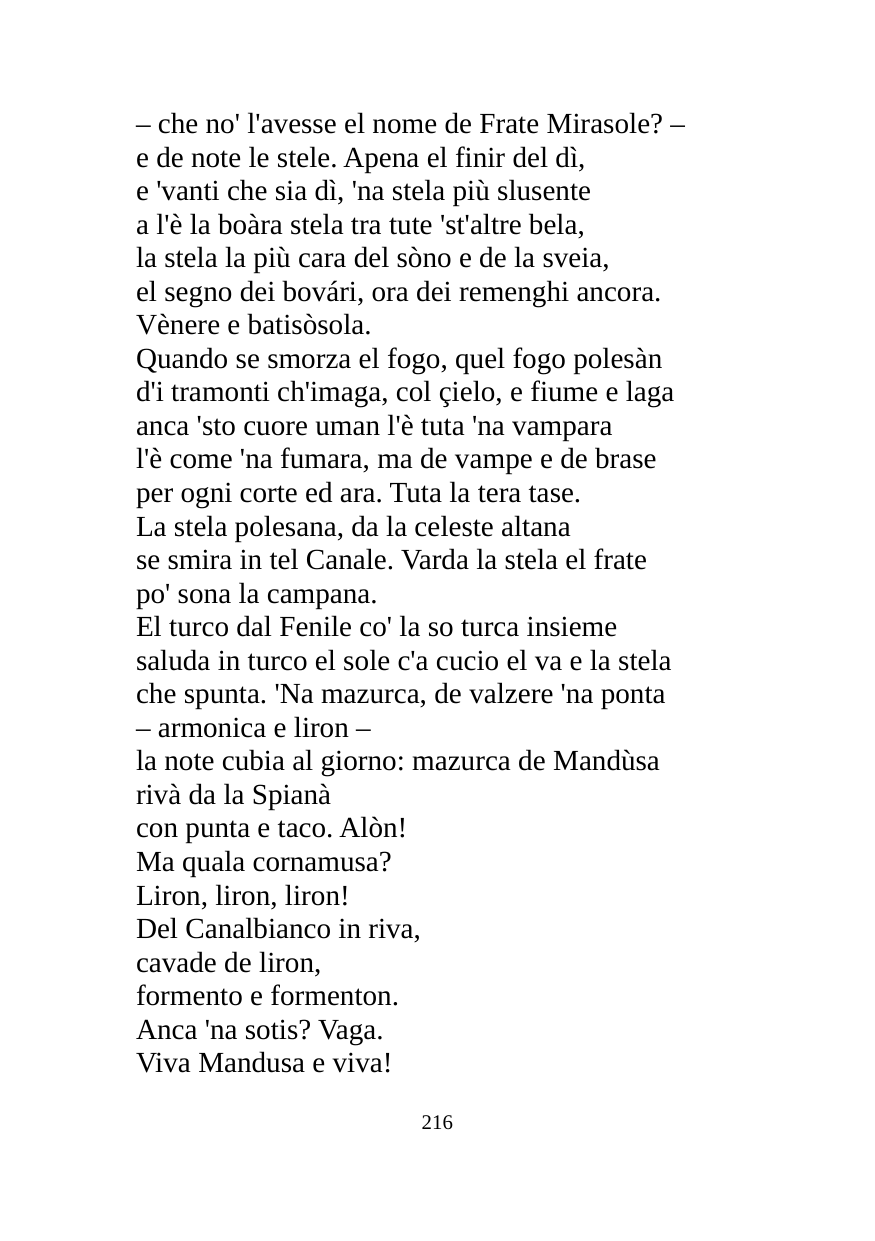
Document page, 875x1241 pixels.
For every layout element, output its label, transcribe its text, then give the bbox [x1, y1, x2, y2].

text – che no' l'avesse el nome de Frate Mirasole? – e de note le stele. Apena el finir del dì, e 'vanti che sia dì, 'na stela più slusente a l'è la boàra stela tra tute 'st'altre bela, la stela la più cara del sòno e de la sveia, el segno dei bovári, ora dei remenghi ancora. Vènere e batisòsola. Quando se smorza el fogo, quel fogo polesàn d'i tramonti ch'imaga, col çielo, e fiume e laga anca 'sto cuore uman l'è tuta 'na vampara l'è come 'na fumara, ma de vampe e de brase per ogni corte ed ara. Tuta la tera tase. La stela polesana, da la celeste altana se smira in tel Canale. Varda la stela el frate po' sona la campana. El turco dal Fenile co' la so turca insieme saluda in turco el sole c'a cucio el va e la stela che spunta. 'Na mazurca, de valzere 'na ponta – armonica e liron – la note cubia al giorno: mazurca de Mandùsa rivà da la Spianà con punta e taco. Alòn! Ma quala cornamusa? Liron, liron, liron! Del Canalbianco in riva, cavade de liron, formento e formenton. Anca 'na sotis? Vaga. Viva Mandusa e viva! [136, 106, 768, 1079]
